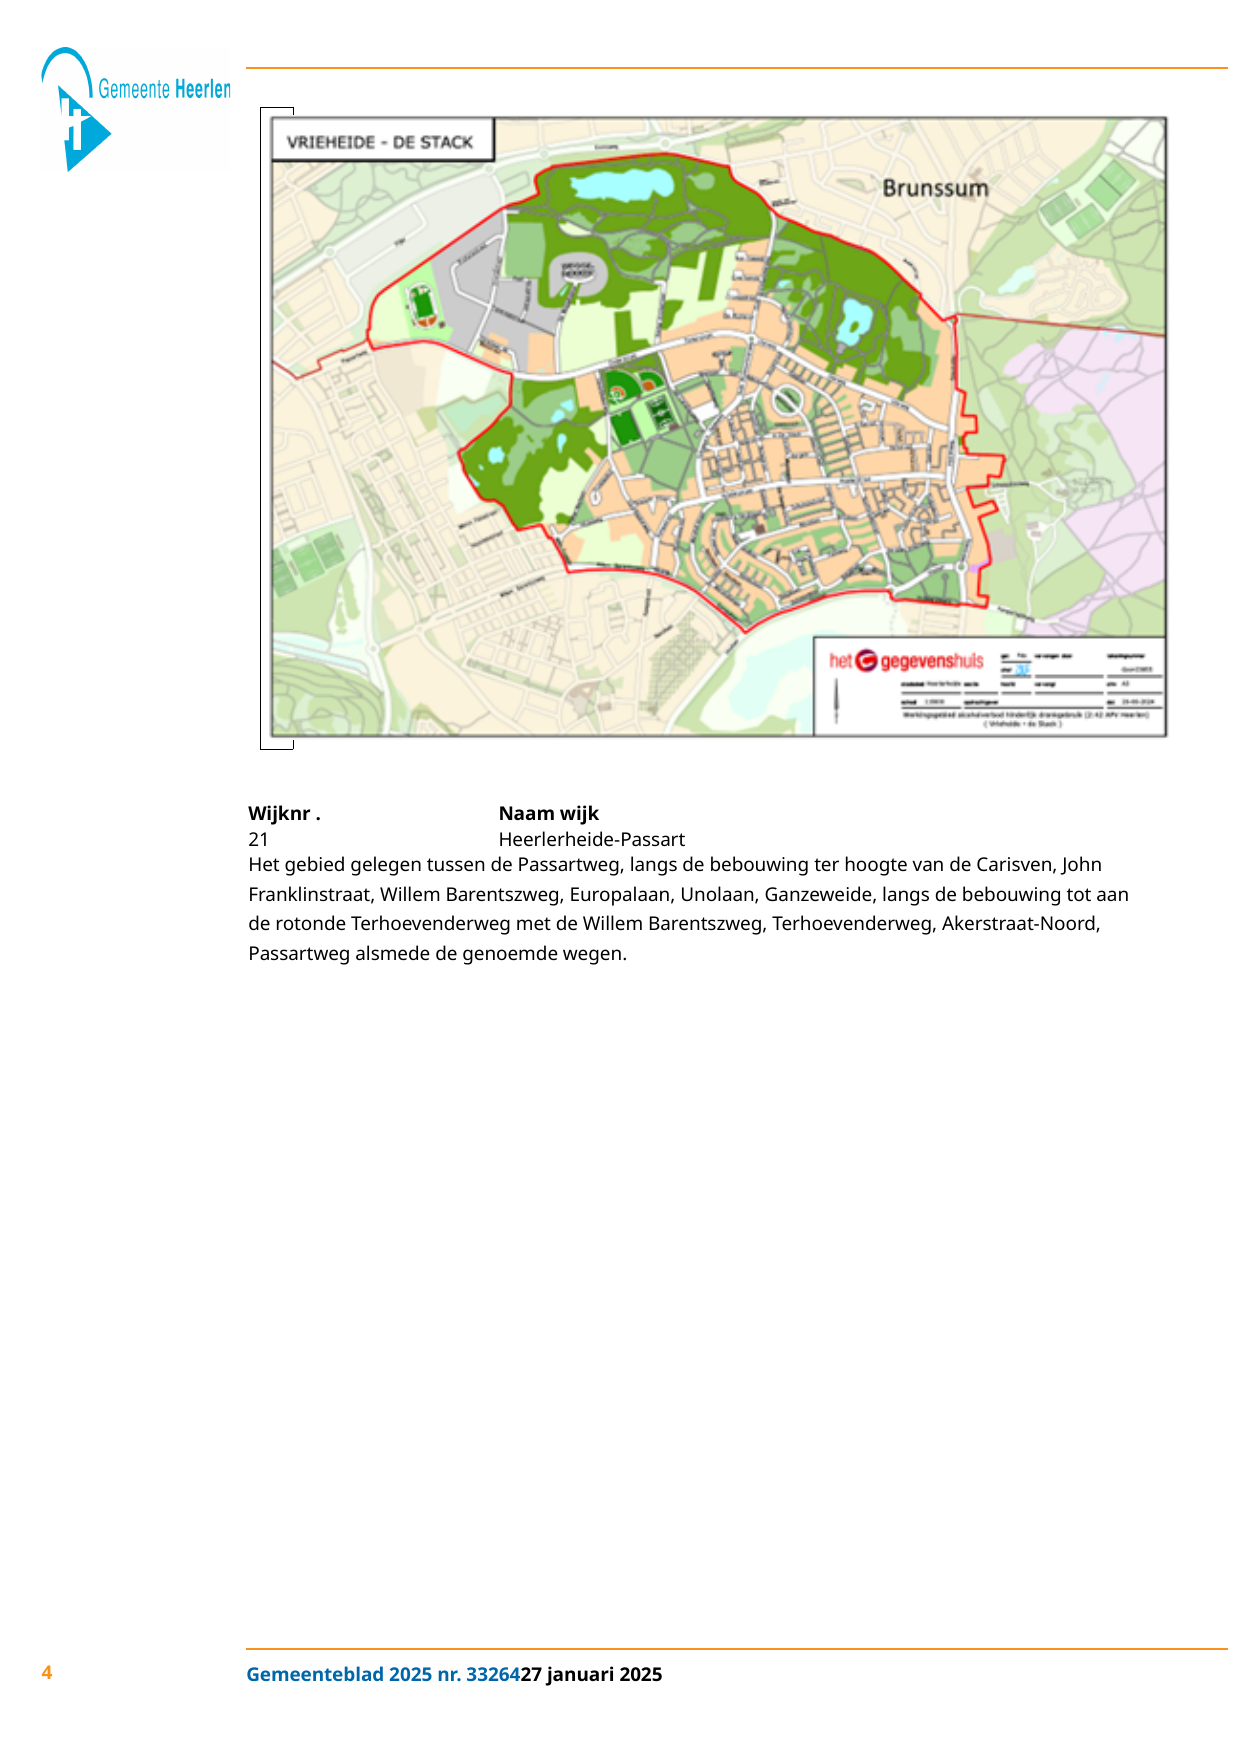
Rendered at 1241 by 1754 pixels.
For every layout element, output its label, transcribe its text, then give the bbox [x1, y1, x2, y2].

picture [41, 47, 59, 70]
picture [41, 47, 231, 172]
table_header Wijknr . [248, 800, 498, 826]
table_header Naam wijk [498, 800, 1152, 826]
table_cell Heerlerheide-Passart [498, 826, 1152, 851]
picture [268, 115, 1173, 740]
table_cell 21 [248, 826, 498, 851]
table_cell Het gebied gelegen tussen de Passartweg, langs de bebouwing ter hoogte van de Carisven, John Franklinstraat, Willem Barentszweg, Europalaan, Unolaan, Ganzeweide, langs de bebouwing tot aan de rotonde Terhoevenderweg met de Willem Barentszweg, Terhoevenderweg, Akerstraat-Noord, Passartweg alsmede de genoemde wegen. [248, 851, 1152, 966]
